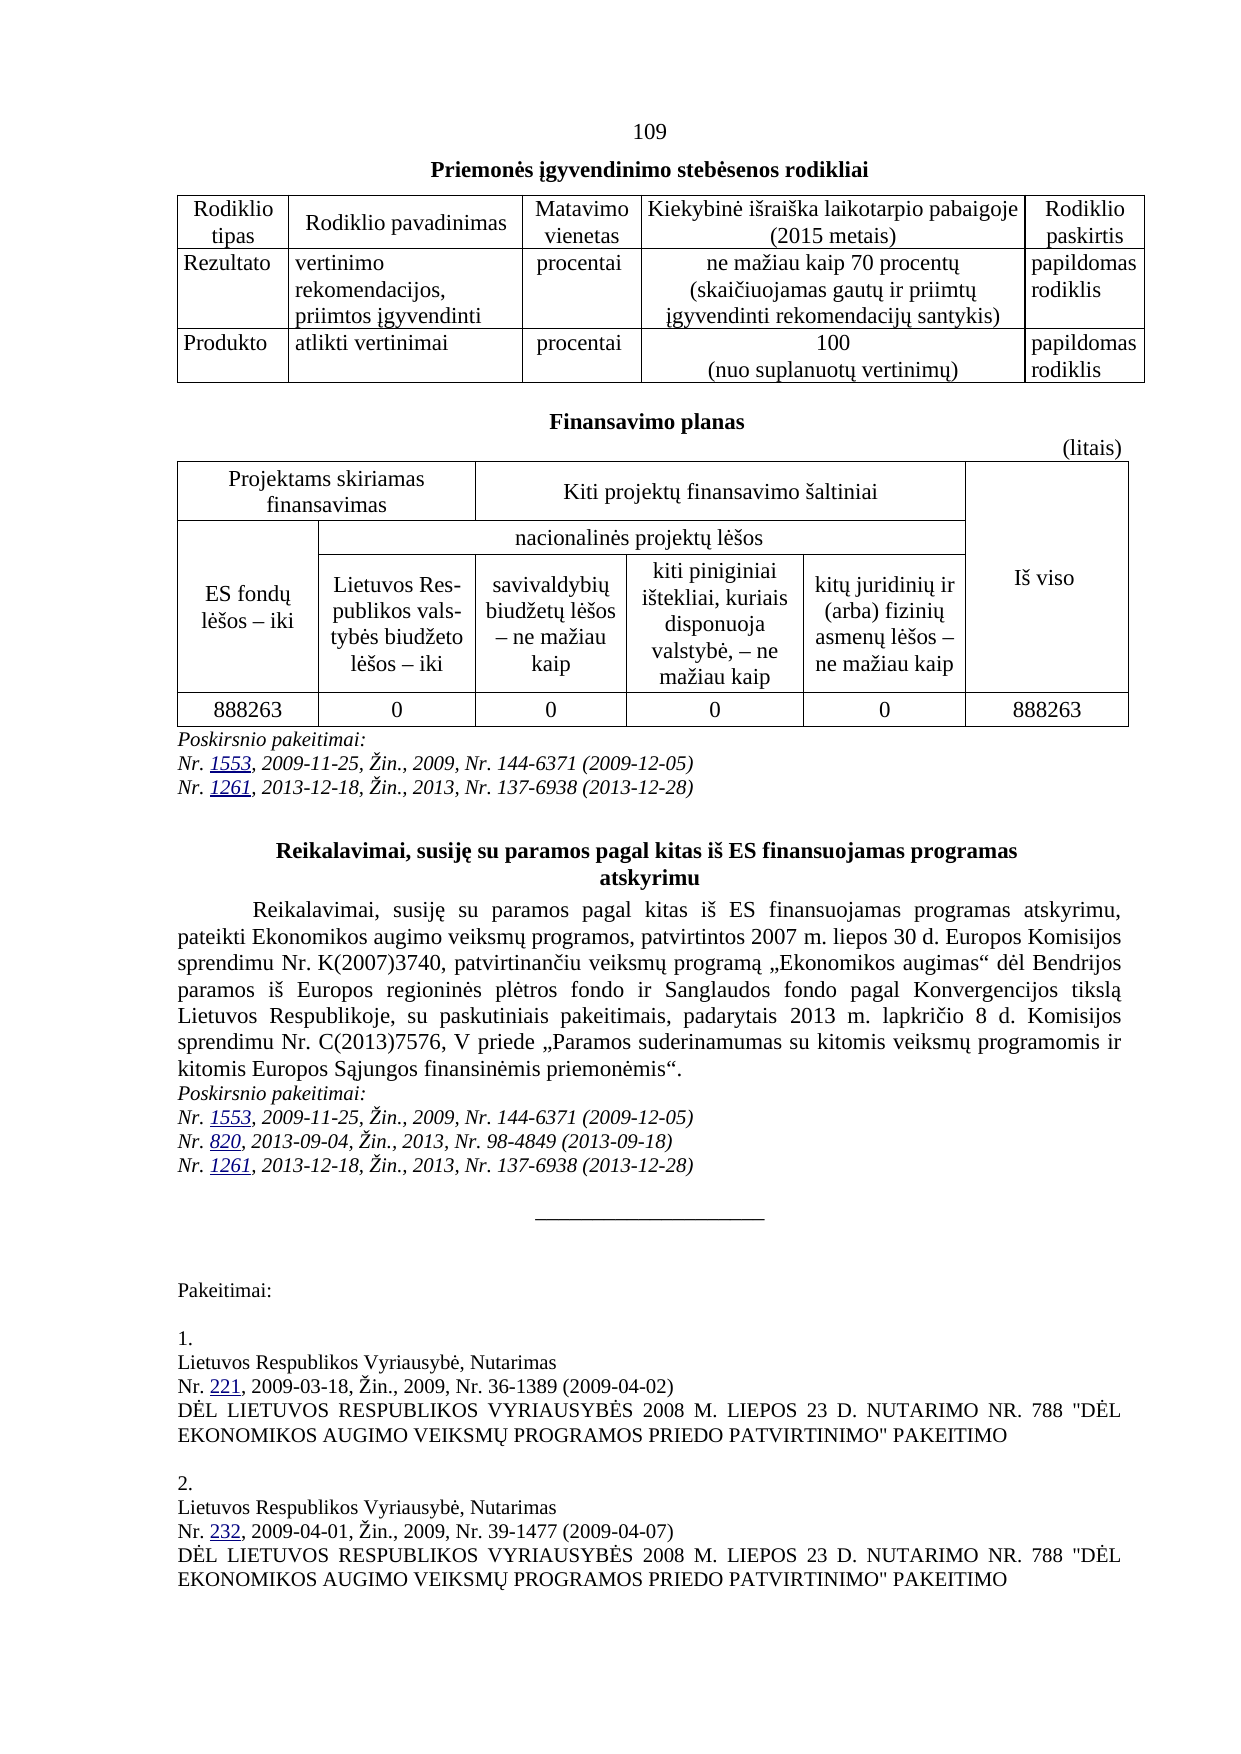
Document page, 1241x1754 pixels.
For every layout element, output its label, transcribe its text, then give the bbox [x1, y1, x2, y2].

table_cell 0 [627, 693, 803, 726]
table_cell nacionalinės projektų lėšos [319, 521, 965, 554]
text Nr. 232, 2009-04-01, Žin., 2009, Nr. 39-1477 (2009-04-07) [177, 1519, 1122, 1543]
table_cell atlikti vertinimai [289, 329, 522, 382]
text Nr. 221, 2009-03-18, Žin., 2009, Nr. 36-1389 (2009-04-02) [177, 1374, 1122, 1398]
table_cell Lietuvos Res­publikos vals­tybės biudžeto lėšos – iki [319, 555, 475, 692]
table_cell procentai [523, 329, 641, 382]
table_cell savivaldybių biudžetų lėšos – ne mažiau kaip [476, 555, 626, 692]
table_header Kiti projektų finansavimo šaltiniai [476, 462, 965, 520]
text Finansavimo planas [177, 408, 1122, 434]
table_cell procentai [523, 249, 641, 328]
text 1. [177, 1326, 1122, 1350]
table_cell papildomas rodiklis [1026, 249, 1144, 328]
text Lietuvos Respublikos Vyriausybė, Nutarimas [177, 1495, 1122, 1519]
table_header Matavimo vienetas [523, 196, 641, 248]
text DĖL LIETUVOS RESPUBLIKOS VYRIAUSYBĖS 2008 M. LIEPOS 23 D. NUTARIMO NR. 788 "DĖL EKONOMIKOS AUGIMO VEIKSMŲ PROGRAMOS PRIEDO PATVIRTINIMO" PAKEITIMO [177, 1543, 1122, 1591]
table_header Projektams skiriamas finansavimas [178, 462, 475, 520]
table_cell 0 [319, 693, 475, 726]
table_header Rodiklio tipas [178, 196, 288, 248]
table_cell 888263 [178, 693, 318, 726]
table_header Kiekybinė išraiška laikotarpio pabaigoje (2015 metais) [642, 196, 1024, 248]
table_cell papildomas rodiklis [1026, 329, 1144, 382]
table_cell Rezultato [178, 249, 288, 328]
text Reikalavimai, susiję su paramos pagal kitas iš ES finansuojamas programas atskyrimu [177, 811, 1122, 890]
table_cell 0 [804, 693, 965, 726]
table_cell 888263 [966, 693, 1128, 726]
text Nr. 1261, 2013-12-18, Žin., 2013, Nr. 137-6938 (2013-12-28) [177, 1153, 1122, 1177]
table_cell 100 (nuo suplanuotų vertinimų) [642, 329, 1024, 382]
text Poskirsnio pakeitimai: [177, 1081, 1122, 1105]
table_header Rodiklio paskirtis [1026, 196, 1144, 248]
text Lietuvos Respublikos Vyriausybė, Nutarimas [177, 1350, 1122, 1374]
table_cell ne mažiau kaip 70 procentų (skaičiuojamas gautų ir priimtų įgyvendinti rekomendacijų santykis) [642, 249, 1024, 328]
text Priemonės įgyvendinimo stebėsenos rodikliai [177, 156, 1122, 182]
table_cell kiti piniginiai ištekliai, kuriais disponuoja valstybė, – ne mažiau kaip [627, 555, 803, 692]
text Nr. 820, 2013-09-04, Žin., 2013, Nr. 98-4849 (2013-09-18) [177, 1129, 1122, 1153]
text Poskirsnio pakeitimai: [177, 727, 1122, 751]
table_cell vertinimo rekomendacijos, priimtos įgyvendinti [289, 249, 522, 328]
text Nr. 1553, 2009-11-25, Žin., 2009, Nr. 144-6371 (2009-12-05) [177, 1105, 1122, 1129]
text Nr. 1261, 2013-12-18, Žin., 2013, Nr. 137-6938 (2013-12-28) [177, 775, 1122, 799]
table_cell kitų juridinių ir (arba) fizinių asmenų lėšos – ne mažiau kaip [804, 555, 965, 692]
text Pakeitimai: [177, 1278, 1122, 1302]
table_cell Produkto [178, 329, 288, 382]
text 2. [177, 1471, 1122, 1495]
text (litais) [311, 434, 1122, 461]
text DĖL LIETUVOS RESPUBLIKOS VYRIAUSYBĖS 2008 M. LIEPOS 23 D. NUTARIMO NR. 788 "DĖL EKONOMIKOS AUGIMO VEIKSMŲ PROGRAMOS PRIEDO PATVIRTINIMO" PAKEITIMO [177, 1398, 1122, 1447]
table_cell ES fondų lėšos – iki [178, 521, 318, 692]
text –––––––––––––––––––– [177, 1204, 1122, 1230]
table_cell 0 [476, 693, 626, 726]
table_header Iš viso [966, 462, 1128, 692]
text Reikalavimai, susiję su paramos pagal kitas iš ES finansuojamas programas atskyrimu, pateikti Ekonomikos augimo veiksmų programos, patvirtintos 2007 m. liepos 30 d. Europos Komisijos sprendimu Nr. K(2007)3740, patvirtinančiu veiksmų programą „Ekonomikos augimas“ dėl Bendrijos paramos iš Europos regioninės plėtros fondo ir Sanglaudos fondo pagal Konvergencijos tikslą Lietuvos Respublikoje, su paskutiniais pakeitimais, padarytais 2013 m. lapkričio 8 d. Komisijos sprendimu Nr. C(2013)7576, V priede „Paramos suderinamumas su kitomis veiksmų programomis ir kitomis Europos Sąjungos finansinėmis priemonėmis“. [177, 897, 1122, 1081]
table_header Rodiklio pavadinimas [289, 196, 522, 248]
text Nr. 1553, 2009-11-25, Žin., 2009, Nr. 144-6371 (2009-12-05) [177, 751, 1122, 775]
